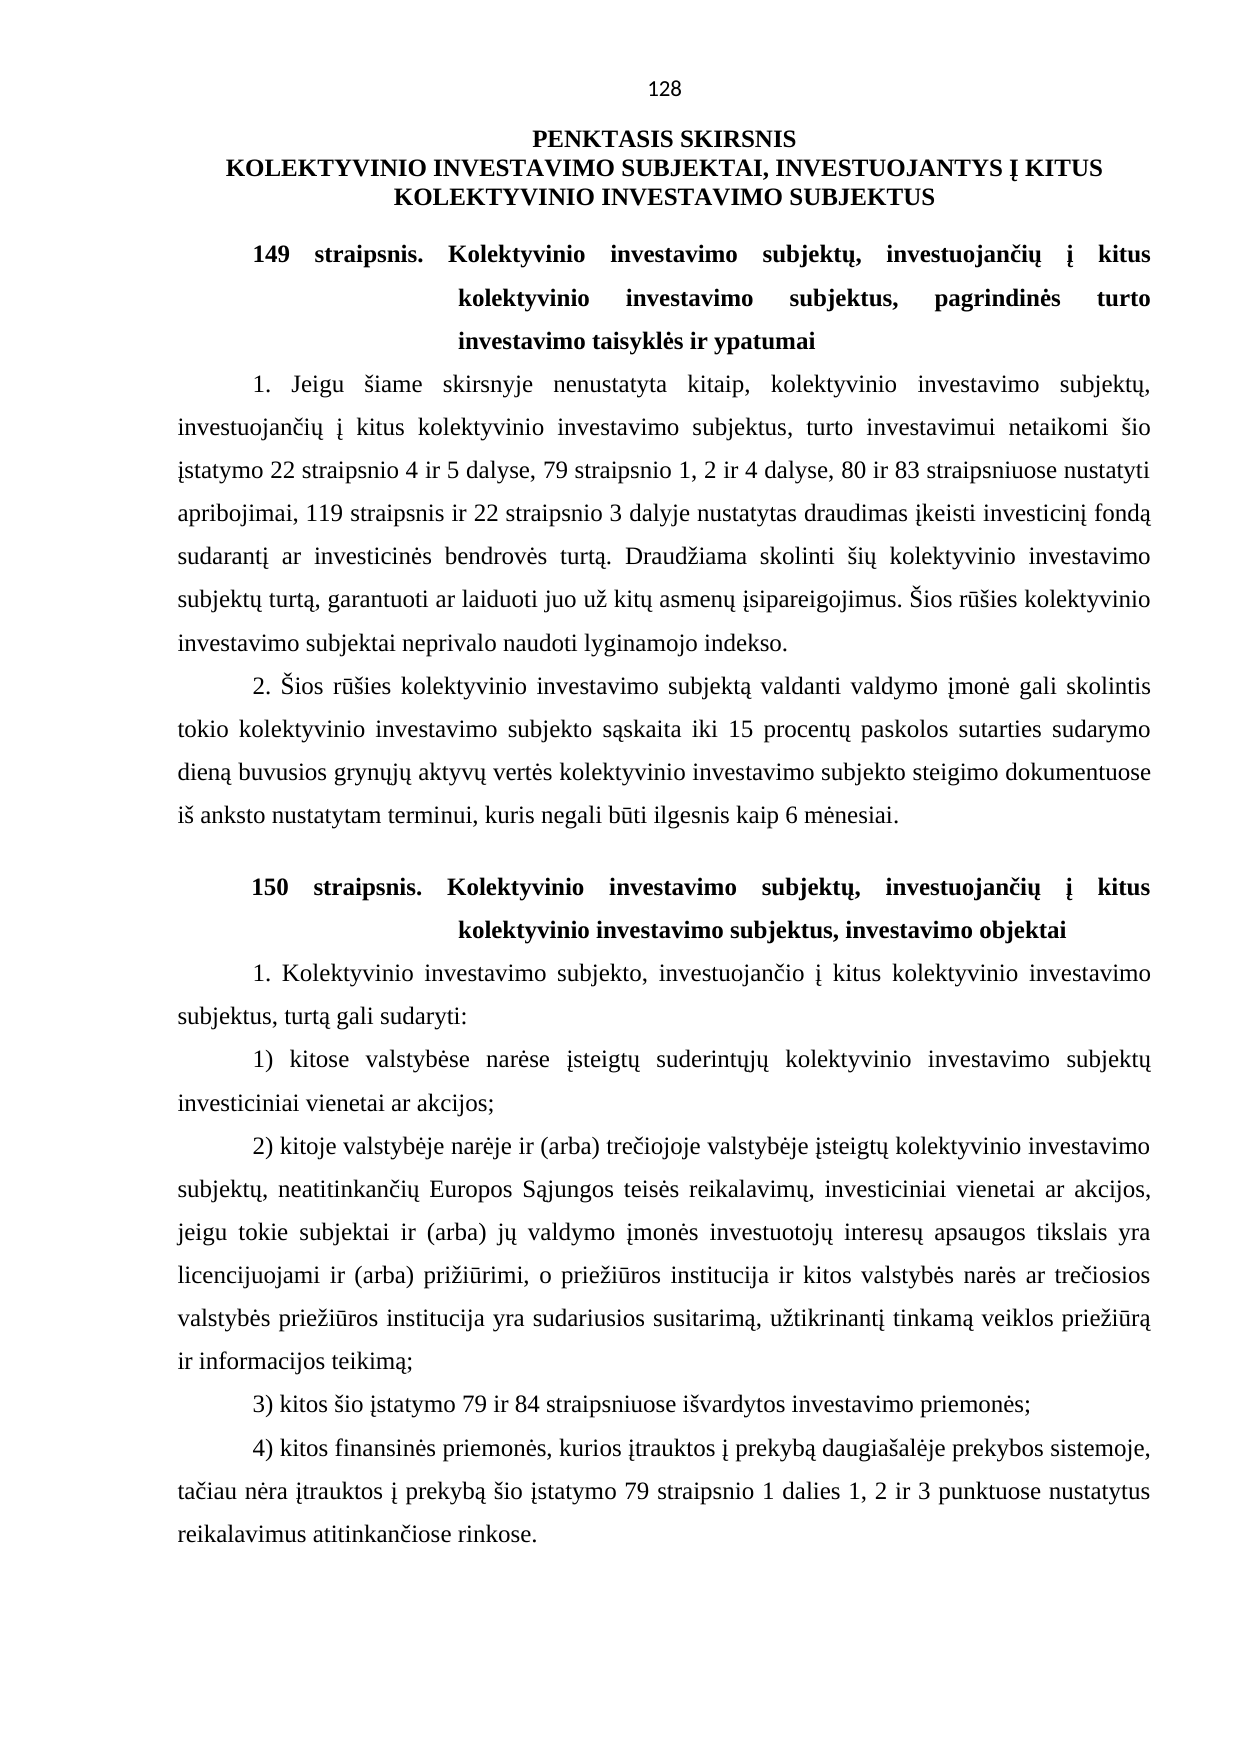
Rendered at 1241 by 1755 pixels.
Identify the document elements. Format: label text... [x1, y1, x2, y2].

text 3) kitos šio įstatymo 79 ir 84 straipsniuose išvardytos investavimo priemonės; [177, 1389, 1152, 1418]
text 4) kitos finansinės priemonės, kurios įtrauktos į prekybą daugiašalėje prekybos sistemoje, tačiau nėra įtrauktos į prekybą šio įstatymo 79 straipsnio 1 dalies 1, 2 ir 3 punktuose nustatytus reikalavimus atitinkančiose rinkose. [177, 1433, 1152, 1548]
text 2) kitoje valstybėje narėje ir (arba) trečiojoje valstybėje įsteigtų kolektyvinio investavimo subjektų, neatitinkančių Europos Sąjungos teisės reikalavimų, investiciniai vienetai ar akcijos, jeigu tokie subjektai ir (arba) jų valdymo įmonės investuotojų interesų apsaugos tikslais yra licencijuojami ir (arba) prižiūrimi, o priežiūros institucija ir kitos valstybės narės ar trečiosios valstybės priežiūros institucija yra sudariusios susitarimą, užtikrinantį tinkamą veiklos priežiūrą ir informacijos teikimą; [177, 1131, 1152, 1375]
text 150 straipsnis. Kolektyvinio investavimo subjektų, investuojančių į kitus kolektyvinio investavimo subjektus, investavimo objektai [251, 872, 1152, 944]
text PENKTASIS SKIRSNIS [177, 124, 1152, 153]
text 149 straipsnis. Kolektyvinio investavimo subjektų, investuojančių į kitus kolektyvinio investavimo subjektus, pagrindinės turto investavimo taisyklės ir ypatumai [252, 239, 1152, 354]
text 1. Kolektyvinio investavimo subjekto, investuojančio į kitus kolektyvinio investavimo subjektus, turtą gali sudaryti: [177, 958, 1152, 1030]
text 2. Šios rūšies kolektyvinio investavimo subjektą valdanti valdymo įmonė gali skolintis tokio kolektyvinio investavimo subjekto sąskaita iki 15 procentų paskolos sutarties sudarymo dieną buvusios grynųjų aktyvų vertės kolektyvinio investavimo subjekto steigimo dokumentuose iš anksto nustatytam terminui, kuris negali būti ilgesnis kaip 6 mėnesiai. [177, 671, 1152, 829]
text 1. Jeigu šiame skirsnyje nenustatyta kitaip, kolektyvinio investavimo subjektų, investuojančių į kitus kolektyvinio investavimo subjektus, turto investavimui netaikomi šio įstatymo 22 straipsnio 4 ir 5 dalyse, 79 straipsnio 1, 2 ir 4 dalyse, 80 ir 83 straipsniuose nustatyti apribojimai, 119 straipsnis ir 22 straipsnio 3 dalyje nustatytas draudimas įkeisti investicinį fondą sudarantį ar investicinės bendrovės turtą. Draudžiama skolinti šių kolektyvinio investavimo subjektų turtą, garantuoti ar laiduoti juo už kitų asmenų įsipareigojimus. Šios rūšies kolektyvinio investavimo subjektai neprivalo naudoti lyginamojo indekso. [177, 369, 1152, 656]
text 1) kitose valstybėse narėse įsteigtų suderintųjų kolektyvinio investavimo subjektų investiciniai vienetai ar akcijos; [177, 1044, 1152, 1116]
text KOLEKTYVINIO INVESTAVIMO SUBJEKTAI, INVESTUOJANTYS Į KITUS KOLEKTYVINIO INVESTAVIMO SUBJEKTUS [177, 153, 1152, 211]
